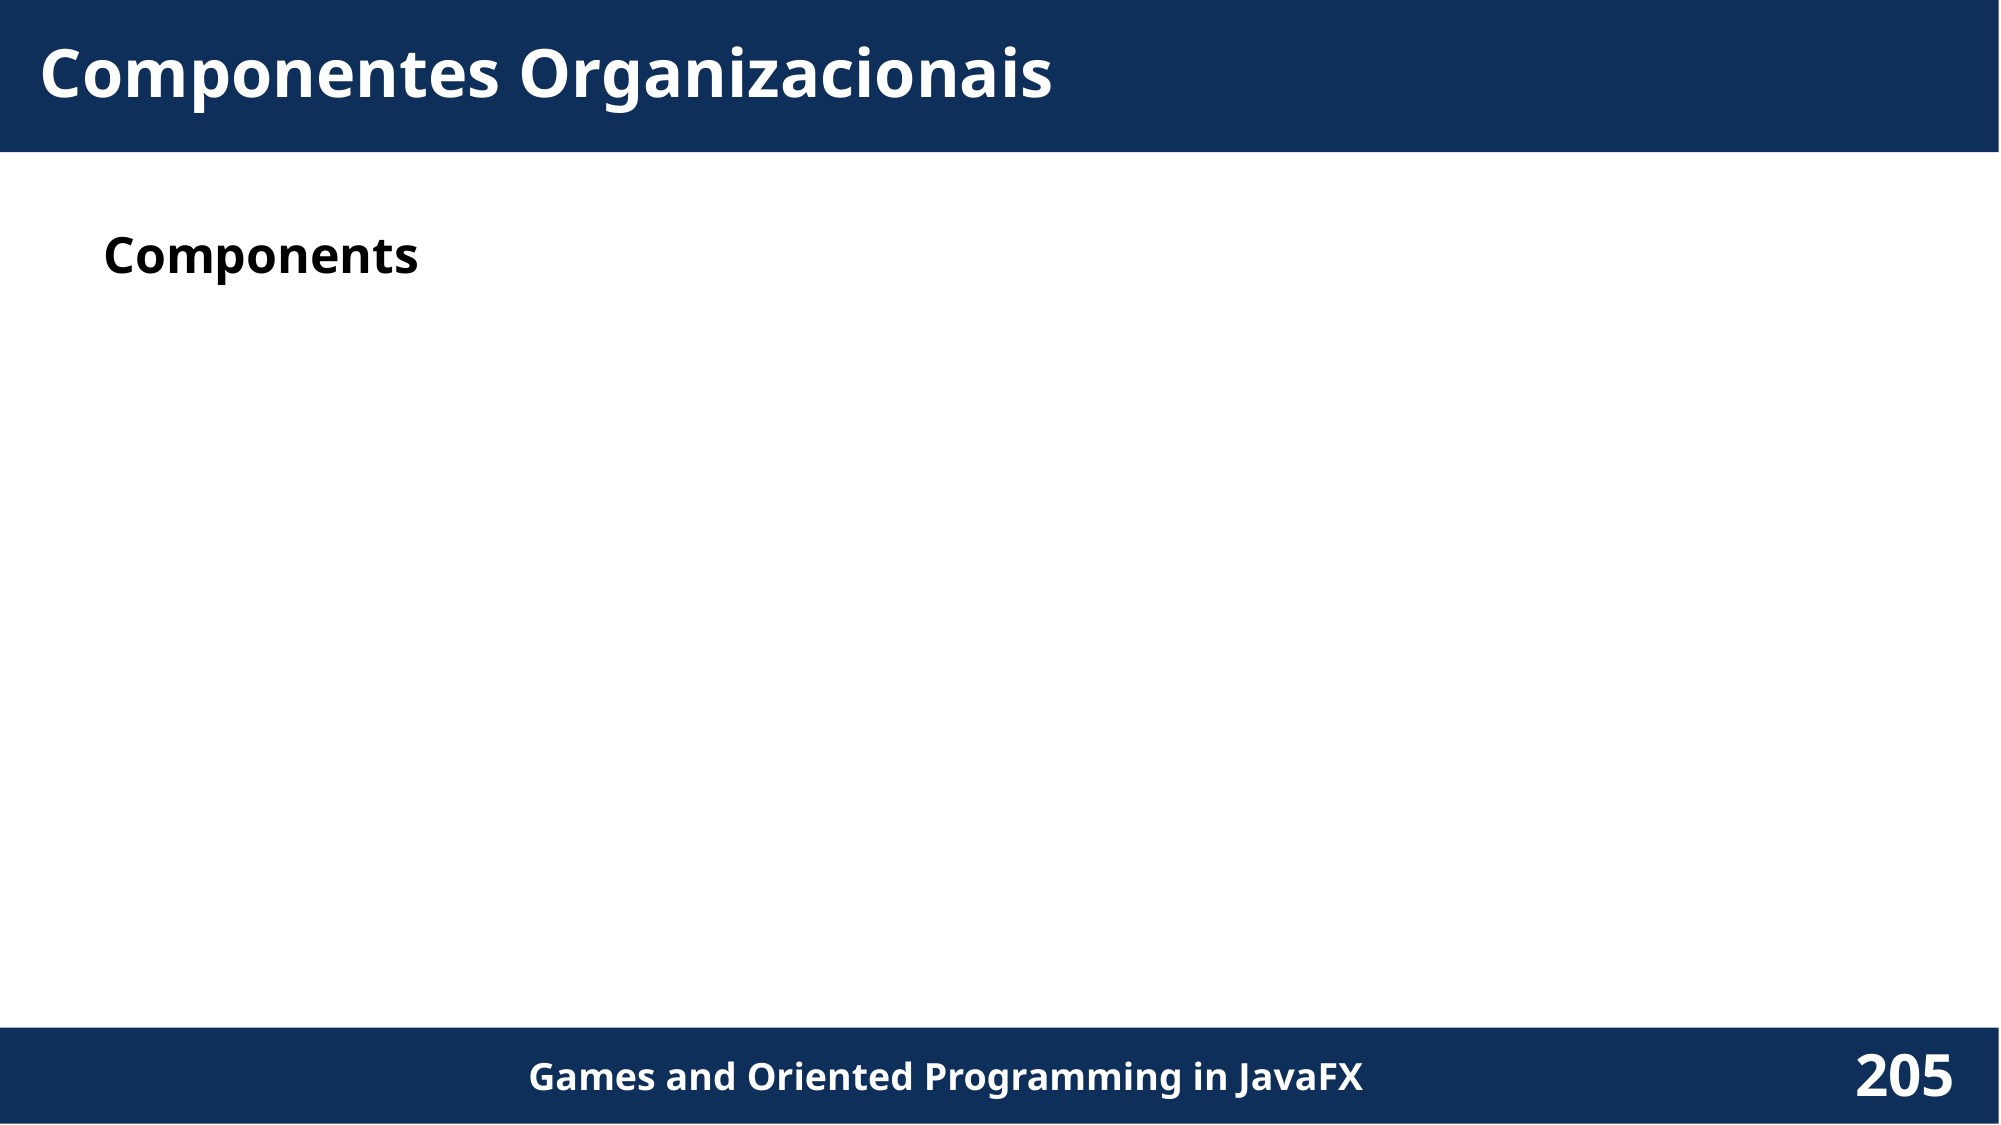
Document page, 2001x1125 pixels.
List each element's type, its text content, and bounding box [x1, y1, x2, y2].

text_box Componentes Organizacionais [25, 23, 1999, 119]
text_box Components [88, 216, 1949, 352]
